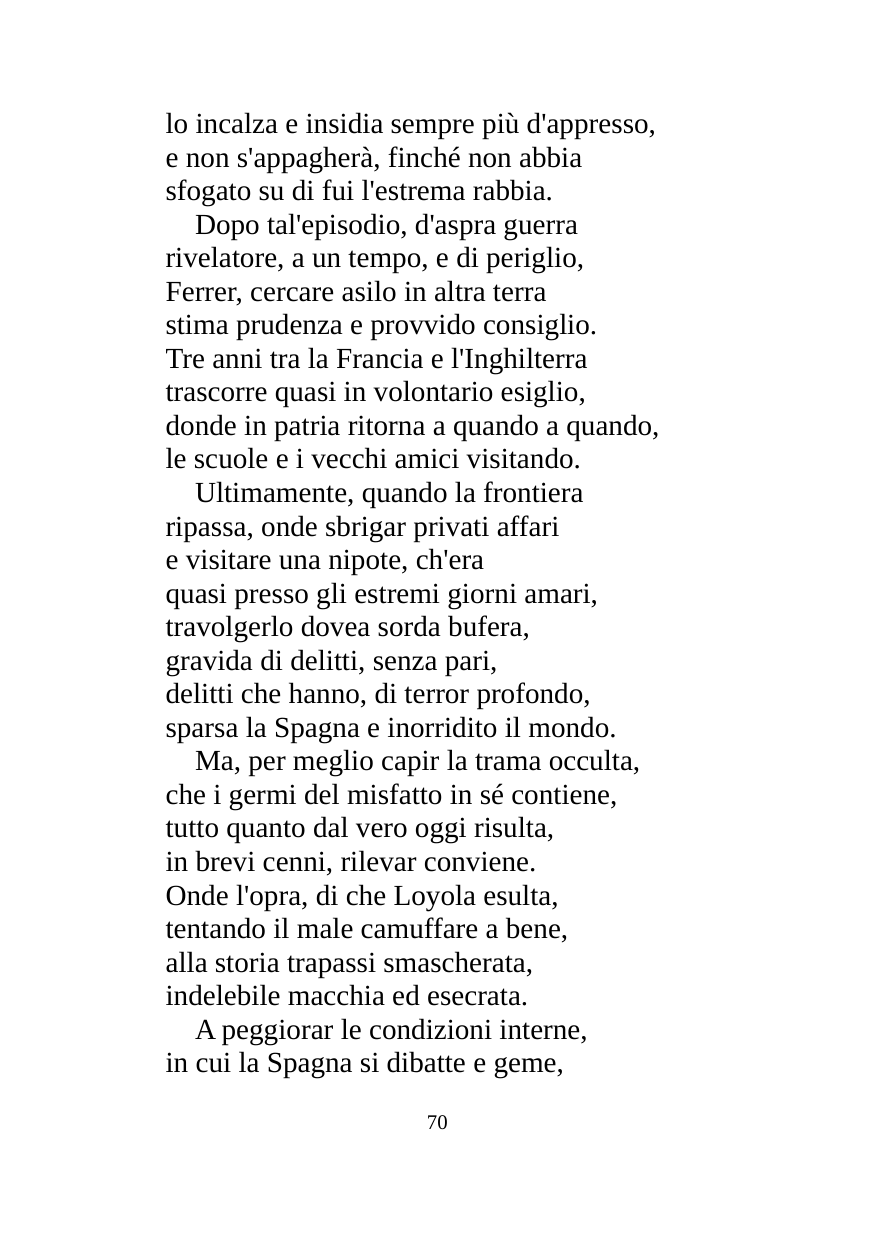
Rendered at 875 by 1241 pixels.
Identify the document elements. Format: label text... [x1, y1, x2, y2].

text lo incalza e insidia sempre più d'appresso, e non s'appagherà, finché non abbia sfogato su di fui l'estrema rabbia. [165, 106, 768, 207]
text A peggiorar le condizioni interne, in cui la Spagna si dibatte e geme, [165, 1012, 768, 1079]
text Dopo tal'episodio, d'aspra guerra rivelatore, a un tempo, e di periglio, Ferrer, cercare asilo in altra terra stima prudenza e provvido consiglio. Tre anni tra la Francia e l'Inghilterra trascorre quasi in volontario esiglio, donde in patria ritorna a quando a quando, le scuole e i vecchi amici visitando. [165, 207, 768, 475]
text Ultimamente, quando la frontiera ripassa, onde sbrigar privati affari e visitare una nipote, ch'era quasi presso gli estremi giorni amari, travolgerlo dovea sorda bufera, gravida di delitti, senza pari, delitti che hanno, di terror profondo, sparsa la Spagna e inorridito il mondo. [165, 475, 768, 743]
text Ma, per meglio capir la trama occulta, che i germi del misfatto in sé contiene, tutto quanto dal vero oggi risulta, in brevi cenni, rilevar conviene. Onde l'opra, di che Loyola esulta, tentando il male camuffare a bene, alla storia trapassi smascherata, indelebile macchia ed esecrata. [165, 743, 768, 1012]
